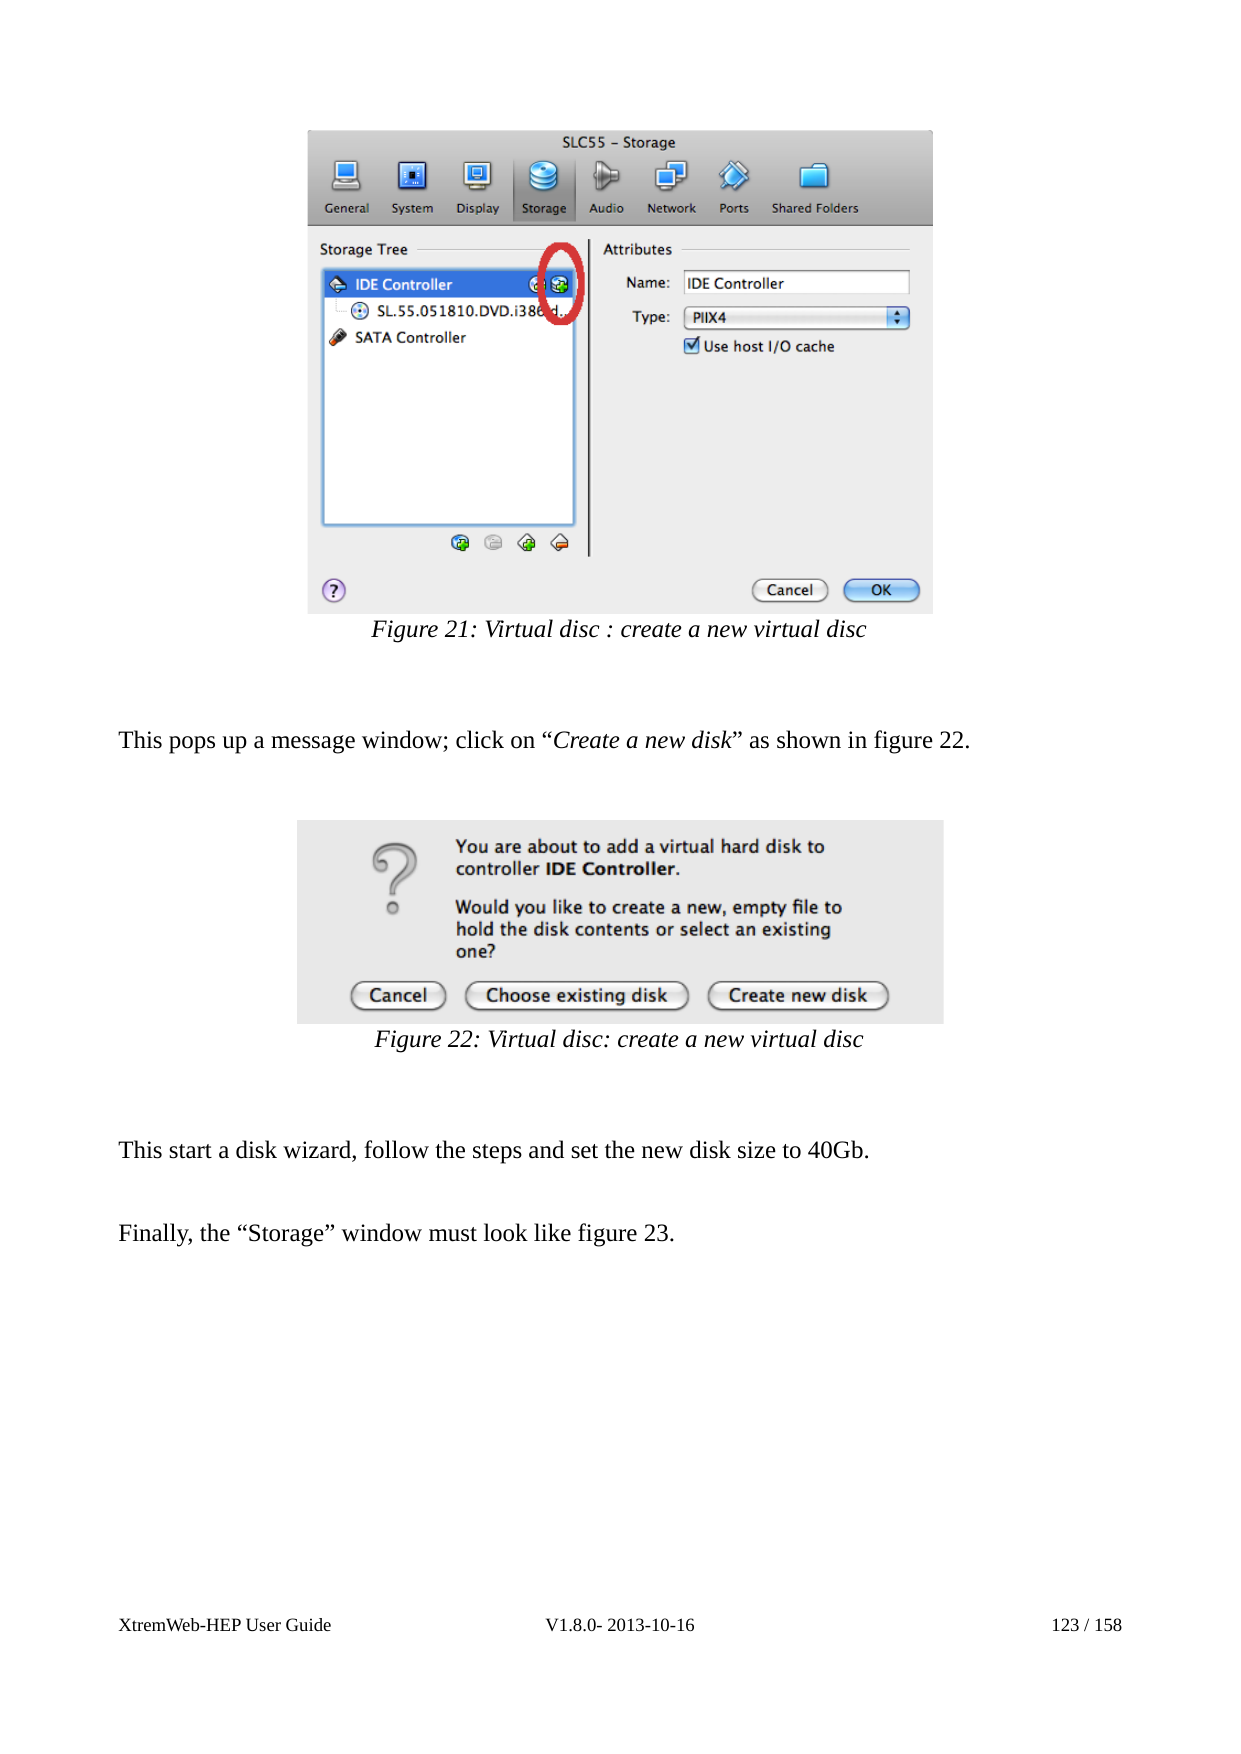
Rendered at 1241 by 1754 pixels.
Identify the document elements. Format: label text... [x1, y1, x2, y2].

text Figure 21: Virtual disc : create a new virtual disc [307, 614, 933, 643]
picture [307, 130, 933, 614]
picture [297, 820, 944, 1024]
text This pops up a message window; click on “Create a new disk” as shown in figure 22. [118, 725, 1122, 754]
text This start a disk wizard, follow the steps and set the new disk size to 40Gb. [118, 1135, 1122, 1164]
text Figure 22: Virtual disc: create a new virtual disc [297, 1024, 943, 1053]
text Finally, the “Storage” window must look like figure 23. [118, 1218, 1122, 1246]
